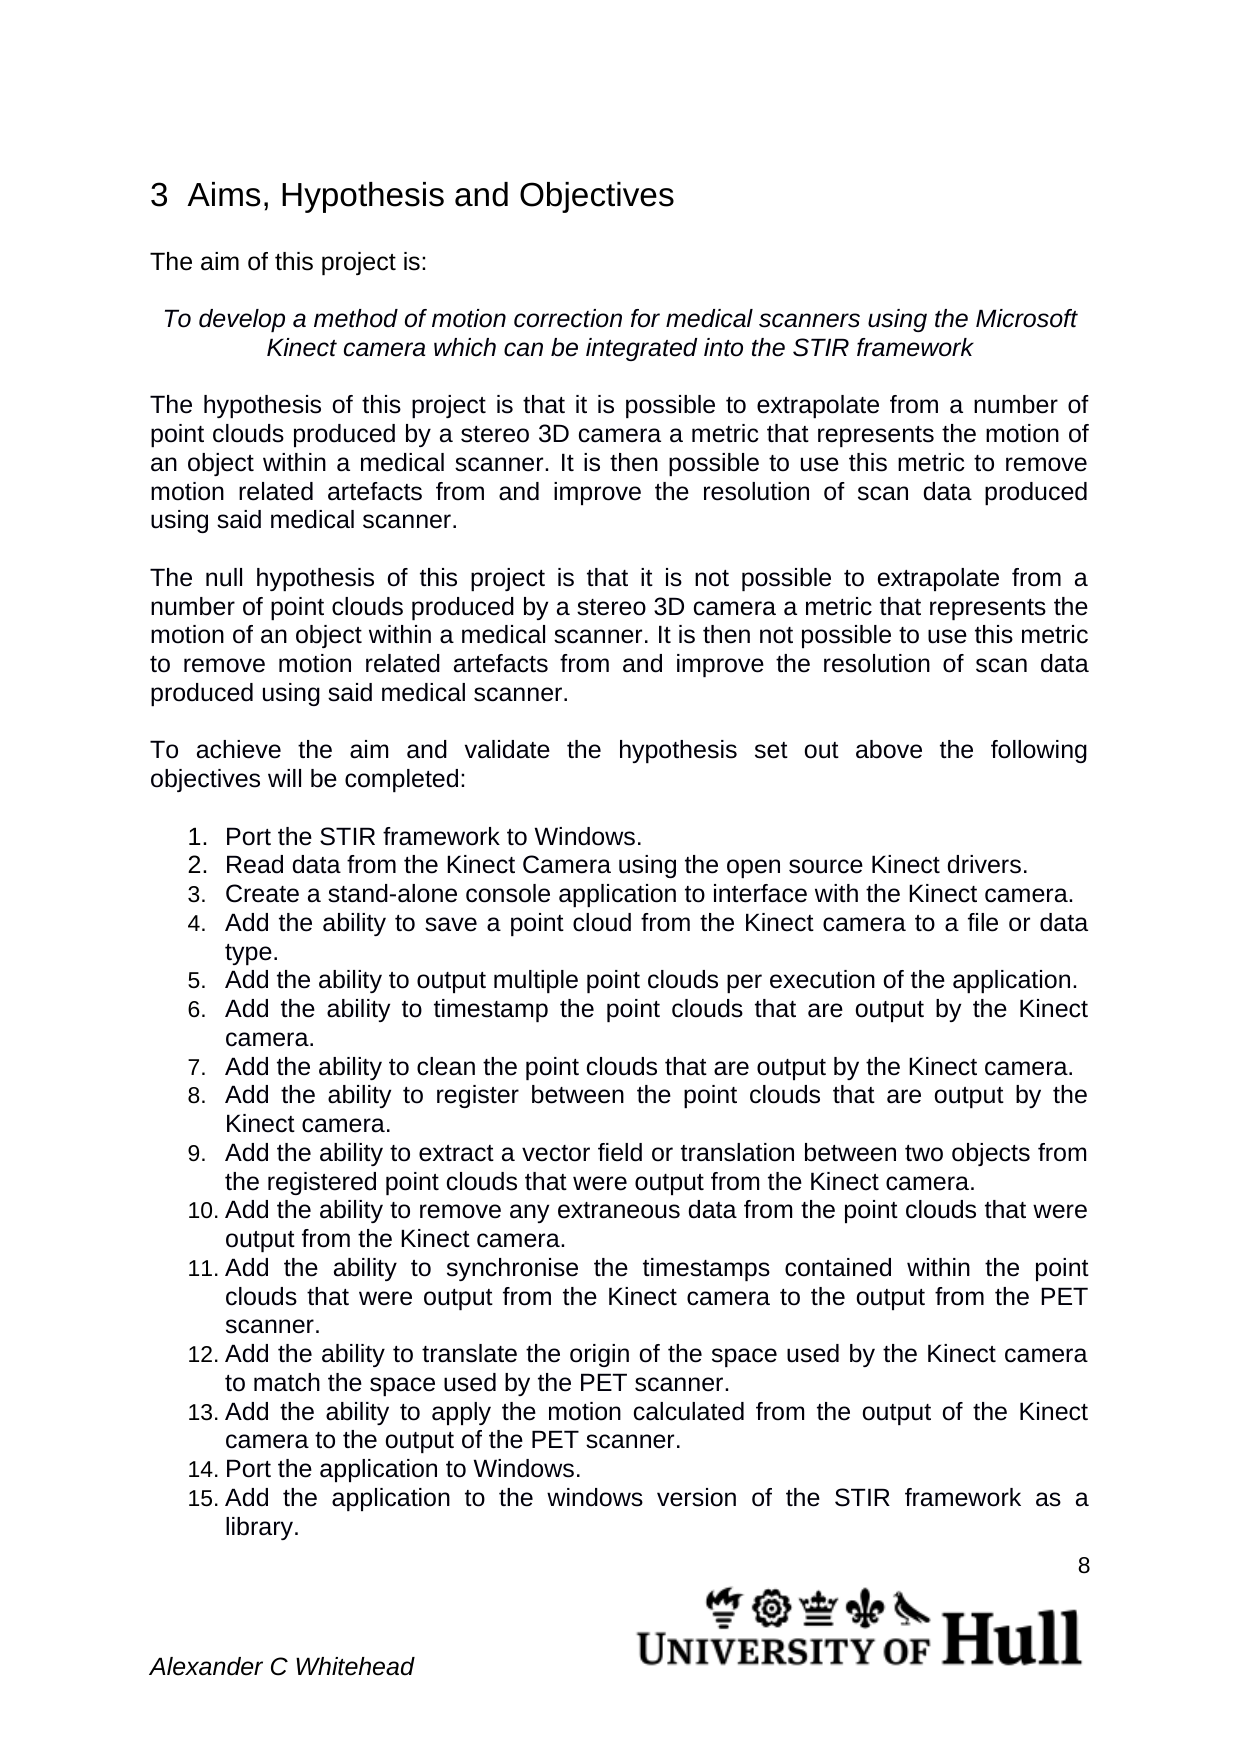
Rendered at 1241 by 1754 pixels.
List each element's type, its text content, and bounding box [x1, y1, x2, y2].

text To achieve the aim and validate the hypothesis set out above the following objectives will be completed: [150, 736, 1090, 793]
list Add the ability to save a point cloud from the Kinect camera to a file or data type. [187, 908, 1090, 966]
list Add the ability to translate the origin of the space used by the Kinect camera to match the space used by the PET scanner. [187, 1339, 1090, 1397]
list Add the ability to register between the point clouds that are output by the Kinect camera. [187, 1081, 1090, 1138]
list Read data from the Kinect Camera using the open source Kinect drivers. [187, 851, 1090, 879]
text The hypothesis of this project is that it is possible to extrapolate from a number of point clouds produced by a stereo 3D camera a metric that represents the motion of an object within a medical scanner. It is then possible to use this metric to remove motion related artefacts from and improve the resolution of scan data produced using said medical scanner. [150, 391, 1090, 534]
list Add the ability to extract a vector field or translation between two objects from the registered point clouds that were output from the Kinect camera. [187, 1138, 1090, 1196]
text The null hypothesis of this project is that it is not possible to extrapolate from a number of point clouds produced by a stereo 3D camera a metric that represents the motion of an object within a medical scanner. It is then not possible to use this metric to remove motion related artefacts from and improve the resolution of scan data produced using said medical scanner. [150, 563, 1090, 707]
list Add the ability to remove any extraneous data from the point clouds that were output from the Kinect camera. [187, 1196, 1090, 1253]
list Port the STIR framework to Windows. [187, 822, 1090, 851]
subtitle Aims, Hypothesis and Objectives [150, 175, 1090, 213]
picture [630, 1578, 1091, 1675]
list Add the ability to timestamp the point clouds that are output by the Kinect camera. [187, 994, 1090, 1052]
text To develop a method of motion correction for medical scanners using the Microsoft Kinect camera which can be integrated into the STIR framework [150, 304, 1090, 362]
list Create a stand-alone console application to interface with the Kinect camera. [187, 879, 1090, 908]
list Add the ability to clean the point clouds that are output by the Kinect camera. [187, 1052, 1090, 1081]
list Add the application to the windows version of the STIR framework as a library. [187, 1483, 1090, 1541]
list Add the ability to output multiple point clouds per execution of the application. [187, 966, 1090, 994]
list Add the ability to synchronise the timestamps contained within the point clouds that were output from the Kinect camera to the output from the PET scanner. [187, 1253, 1090, 1339]
list Port the application to Windows. [187, 1454, 1090, 1483]
list Add the ability to apply the motion calculated from the output of the Kinect camera to the output of the PET scanner. [187, 1397, 1090, 1454]
text The aim of this project is: [150, 247, 1090, 276]
